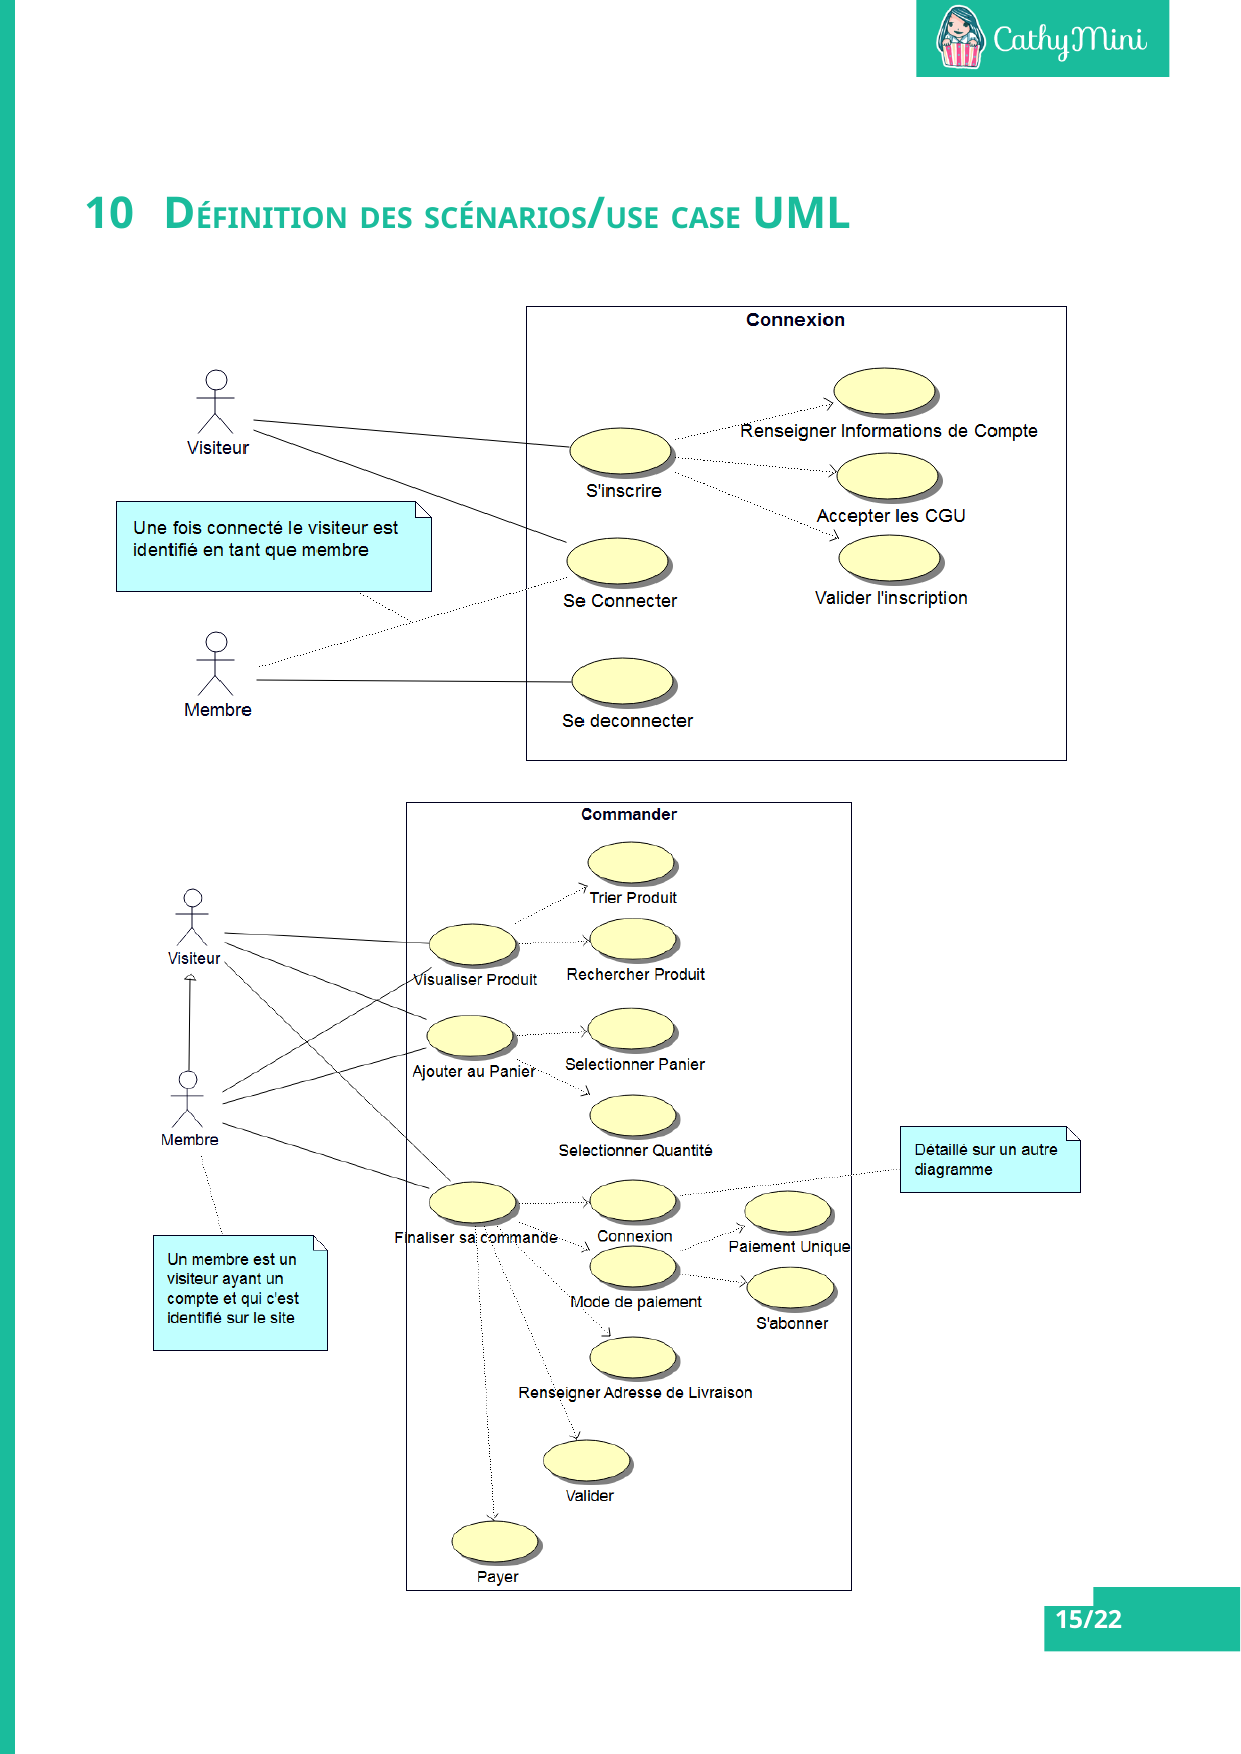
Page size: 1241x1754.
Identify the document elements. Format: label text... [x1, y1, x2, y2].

picture [99, 273, 1141, 1606]
subtitle Définition des scénarios/use case UML [73, 182, 1122, 241]
picture [929, 0, 1156, 73]
